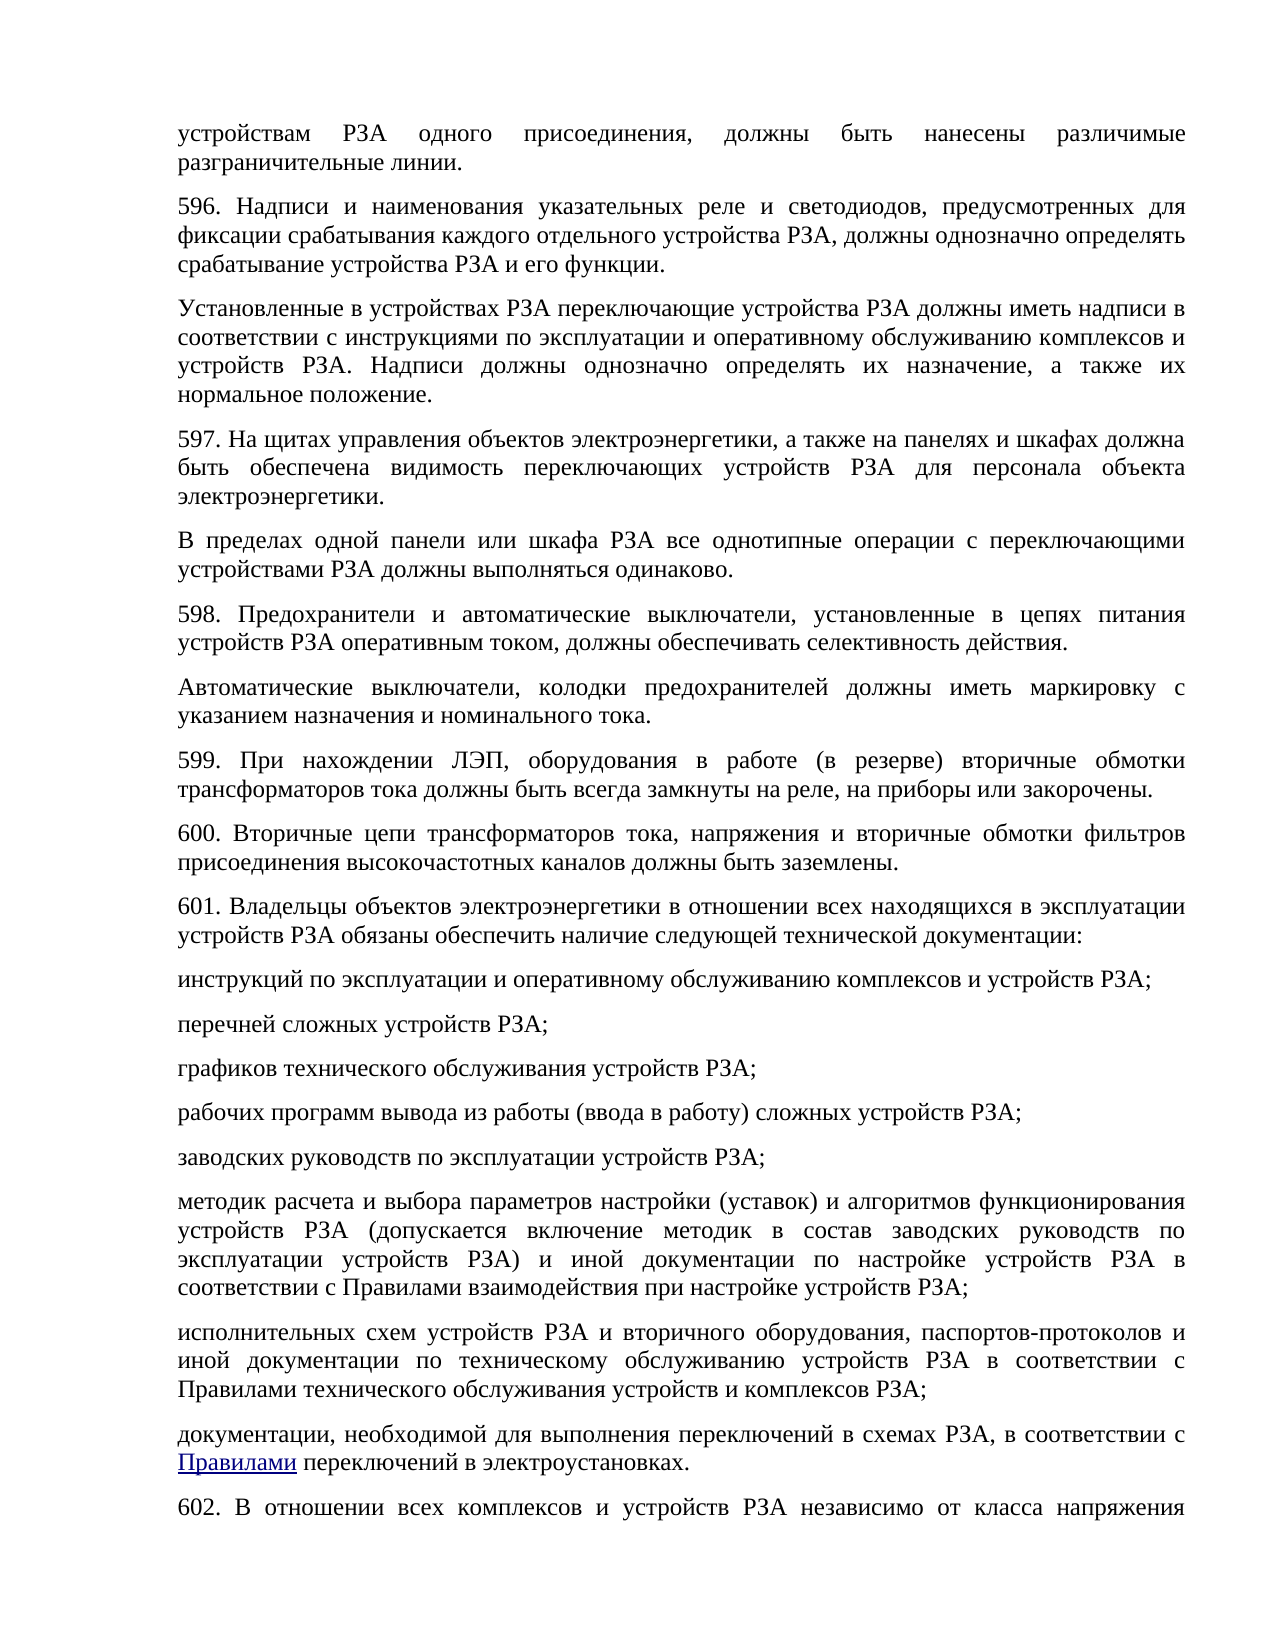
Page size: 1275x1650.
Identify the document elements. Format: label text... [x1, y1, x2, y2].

text рабочих программ вывода из работы (ввода в работу) сложных устройств РЗА; [177, 1097, 1186, 1126]
text устройствам РЗА одного присоединения, должны быть нанесены различимые разграничительные линии. [177, 118, 1186, 176]
text инструкций по эксплуатации и оперативному обслуживанию комплексов и устройств РЗА; [177, 964, 1186, 993]
text 596. Надписи и наименования указательных реле и светодиодов, предусмотренных для фиксации срабатывания каждого отдельного устройства РЗА, должны однозначно определять срабатывание устройства РЗА и его функции. [177, 191, 1186, 277]
text Автоматические выключатели, колодки предохранителей должны иметь маркировку с указанием назначения и номинального тока. [177, 672, 1186, 729]
text документации, необходимой для выполнения переключений в схемах РЗА, в соответствии с Правилами переключений в электроустановках. [177, 1419, 1186, 1476]
text 602. В отношении всех комплексов и устройств РЗА независимо от класса напряжения [177, 1492, 1186, 1521]
text 601. Владельцы объектов электроэнергетики в отношении всех находящихся в эксплуатации устройств РЗА обязаны обеспечить наличие следующей технической документации: [177, 891, 1186, 949]
text 598. Предохранители и автоматические выключатели, установленные в цепях питания устройств РЗА оперативным током, должны обеспечивать селективность действия. [177, 599, 1186, 656]
text Установленные в устройствах РЗА переключающие устройства РЗА должны иметь надписи в соответствии с инструкциями по эксплуатации и оперативному обслуживанию комплексов и устройств РЗА. Надписи должны однозначно определять их назначение, а также их нормальное положение. [177, 293, 1186, 408]
text 599. При нахождении ЛЭП, оборудования в работе (в резерве) вторичные обмотки трансформаторов тока должны быть всегда замкнуты на реле, на приборы или закорочены. [177, 745, 1186, 802]
text исполнительных схем устройств РЗА и вторичного оборудования, паспортов-протоколов и иной документации по техническому обслуживанию устройств РЗА в соответствии с Правилами технического обслуживания устройств и комплексов РЗА; [177, 1317, 1186, 1403]
text В пределах одной панели или шкафа РЗА все однотипные операции с переключающими устройствами РЗА должны выполняться одинаково. [177, 526, 1186, 583]
text 597. На щитах управления объектов электроэнергетики, а также на панелях и шкафах должна быть обеспечена видимость переключающих устройств РЗА для персонала объекта электроэнергетики. [177, 424, 1186, 510]
text перечней сложных устройств РЗА; [177, 1009, 1186, 1037]
text заводских руководств по эксплуатации устройств РЗА; [177, 1142, 1186, 1171]
text 600. Вторичные цепи трансформаторов тока, напряжения и вторичные обмотки фильтров присоединения высокочастотных каналов должны быть заземлены. [177, 818, 1186, 876]
text методик расчета и выбора параметров настройки (уставок) и алгоритмов функционирования устройств РЗА (допускается включение методик в состав заводских руководств по эксплуатации устройств РЗА) и иной документации по настройке устройств РЗА в соответствии с Правилами взаимодействия при настройке устройств РЗА; [177, 1186, 1186, 1301]
text графиков технического обслуживания устройств РЗА; [177, 1053, 1186, 1082]
